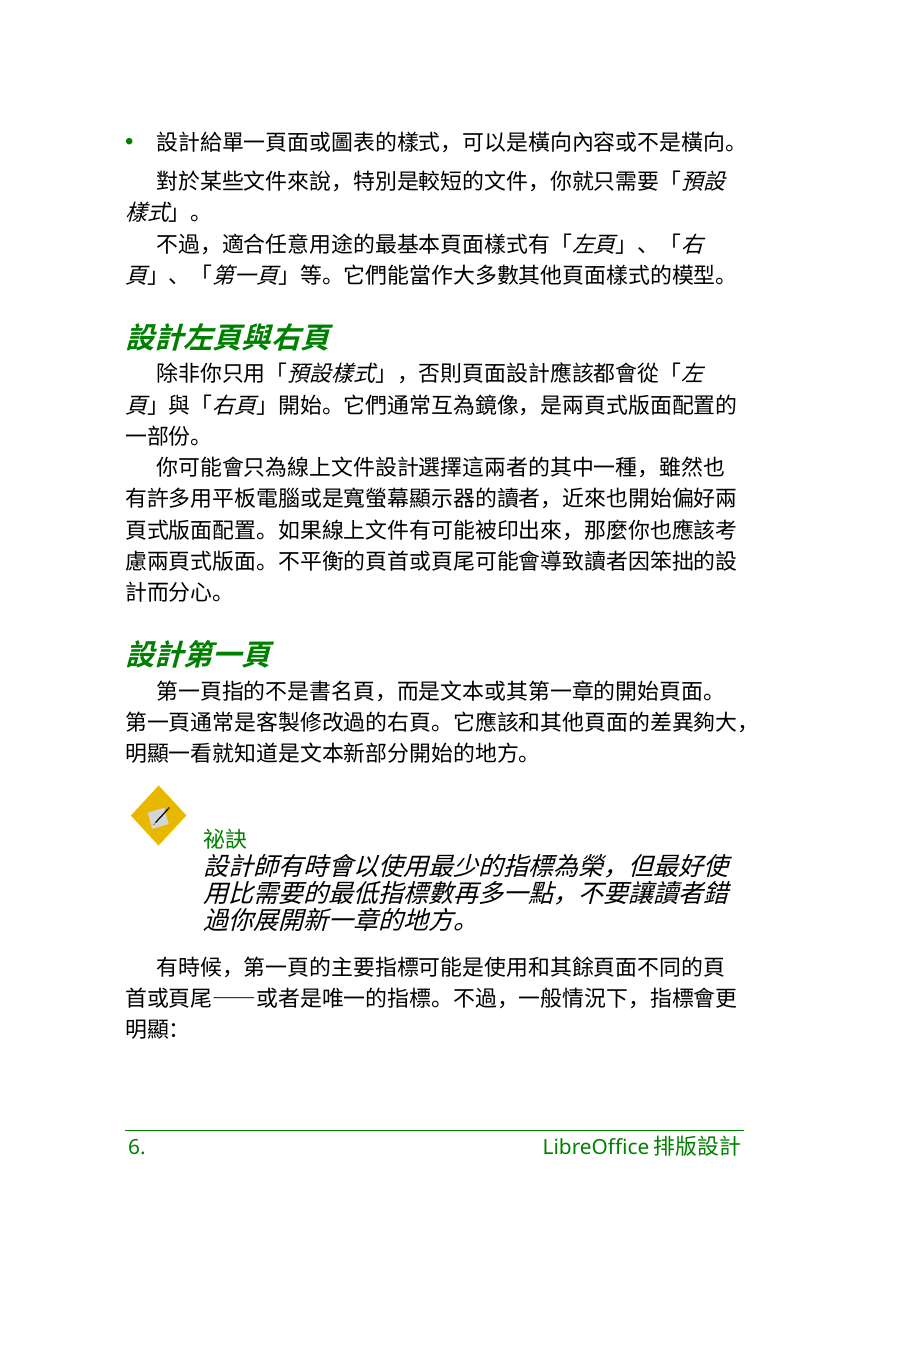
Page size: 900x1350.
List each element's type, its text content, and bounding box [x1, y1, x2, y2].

text 有時候，第一頁的主要指標可能是使用和其餘頁面不同的頁首或頁尾——或者是唯一的指標。不過，一般情況下，指標會更明顯： [125, 950, 744, 1044]
list 祕訣 [125, 783, 744, 853]
text 對於某些文件來說，特別是較短的文件，你就只需要「預設樣式」。 [125, 164, 744, 227]
subtitle 設計左頁與右頁 [125, 314, 744, 357]
text 你可能會只為線上文件設計選擇這兩者的其中一種，雖然也有許多用平板電腦或是寬螢幕顯示器的讀者，近來也開始偏好兩頁式版面配置。如果線上文件有可能被印出來，那麼你也應該考慮兩頁式版面。不平衡的頁首或頁尾可能會導致讀者因笨拙的設計而分心。 [125, 451, 744, 607]
text 不過，適合任意用途的最基本頁面樣式有「左頁」、「右頁」、「第一頁」等。它們能當作大多數其他頁面樣式的模型。 [125, 227, 744, 289]
list 設計給單一頁面或圖表的樣式，可以是橫向內容或不是橫向。 [125, 125, 744, 156]
text 設計師有時會以使用最少的指標為榮，但最好使用比需要的最低指標數再多一點，不要讓讀者錯過你展開新一章的地方。 [203, 853, 744, 934]
text 除非你只用「預設樣式」，否則頁面設計應該都會從「左頁」與「右頁」開始。它們通常互為鏡像，是兩頁式版面配置的一部份。 [125, 357, 744, 451]
text 第一頁指的不是書名頁，而是文本或其第一章的開始頁面。第一頁通常是客製修改過的右頁。它應該和其他頁面的差異夠大，明顯一看就知道是文本新部分開始的地方。 [125, 674, 744, 768]
subtitle 設計第一頁 [125, 632, 744, 674]
picture [126, 784, 189, 847]
